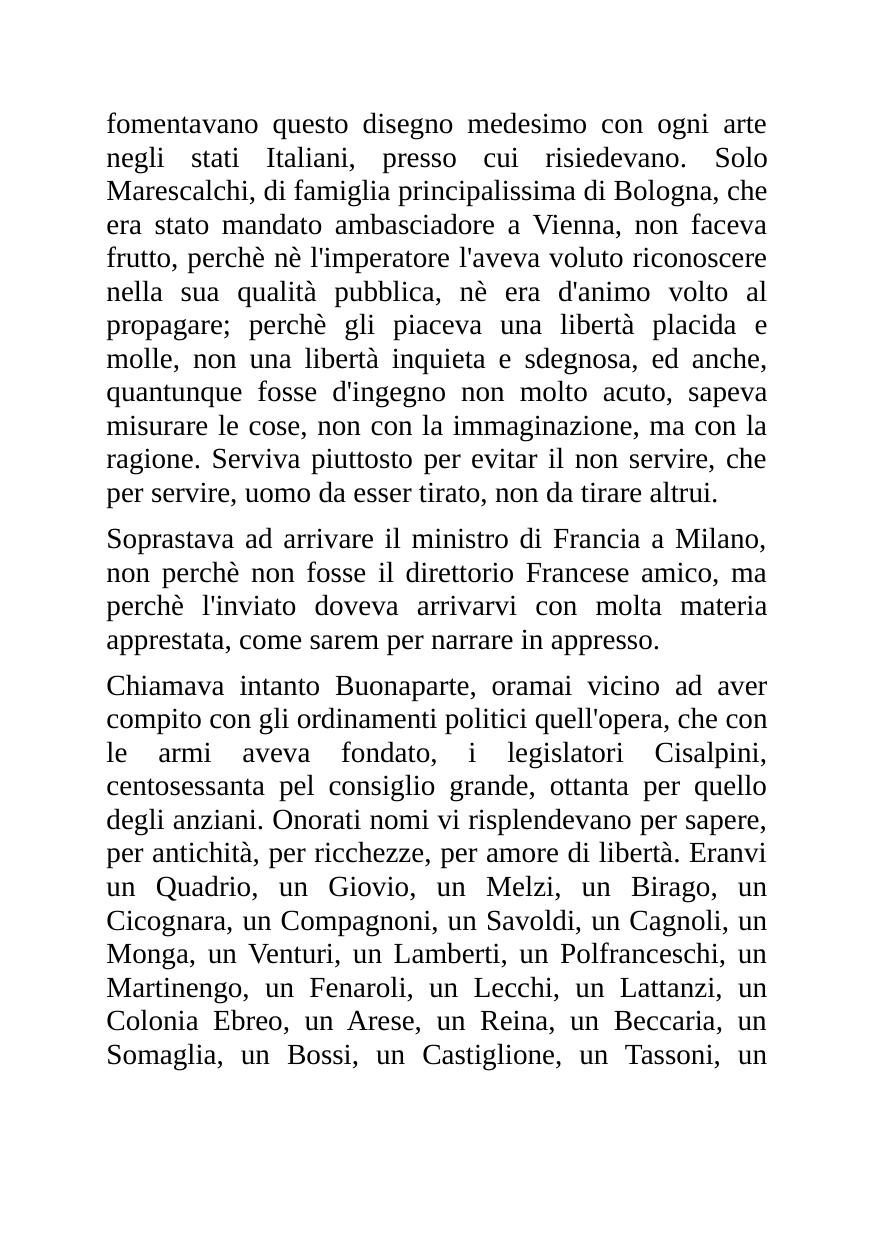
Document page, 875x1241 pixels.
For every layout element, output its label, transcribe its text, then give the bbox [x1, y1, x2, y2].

text Chiamava intanto Buonaparte, oramai vicino ad aver compito con gli ordinamenti politici quell'opera, che con le armi aveva fondato, i legislatori Cisalpini, centosessanta pel consiglio grande, ottanta per quello degli anziani. Onorati nomi vi risplendevano per sapere, per antichità, per ricchezze, per amore di libertà. Eranvi un Quadrio, un Giovio, un Melzi, un Birago, un Cicognara, un Compagnoni, un Savoldi, un Cagnoli, un Monga, un Venturi, un Lamberti, un Polfranceschi, un Martinengo, un Fenaroli, un Lecchi, un Lattanzi, un Colonia Ebreo, un Arese, un Reina, un Beccaria, un Somaglia, un Bossi, un Castiglione, un Tassoni, un [106, 668, 768, 1070]
text fomentavano questo disegno medesimo con ogni arte negli stati Italiani, presso cui risiedevano. Solo Marescalchi, di famiglia principalissima di Bologna, che era stato mandato ambasciadore a Vienna, non faceva frutto, perchè nè l'imperatore l'aveva voluto riconoscere nella sua qualità pubblica, nè era d'animo volto al propagare; perchè gli piaceva una libertà placida e molle, non una libertà inquieta e sdegnosa, ed anche, quantunque fosse d'ingegno non molto acuto, sapeva misurare le cose, non con la immaginazione, ma con la ragione. Serviva piuttosto per evitar il non servire, che per servire, uomo da esser tirato, non da tirare altrui. [106, 106, 768, 509]
text Soprastava ad arrivare il ministro di Francia a Milano, non perchè non fosse il direttorio Francese amico, ma perchè l'inviato doveva arrivarvi con molta materia apprestata, come sarem per narrare in appresso. [106, 521, 768, 655]
